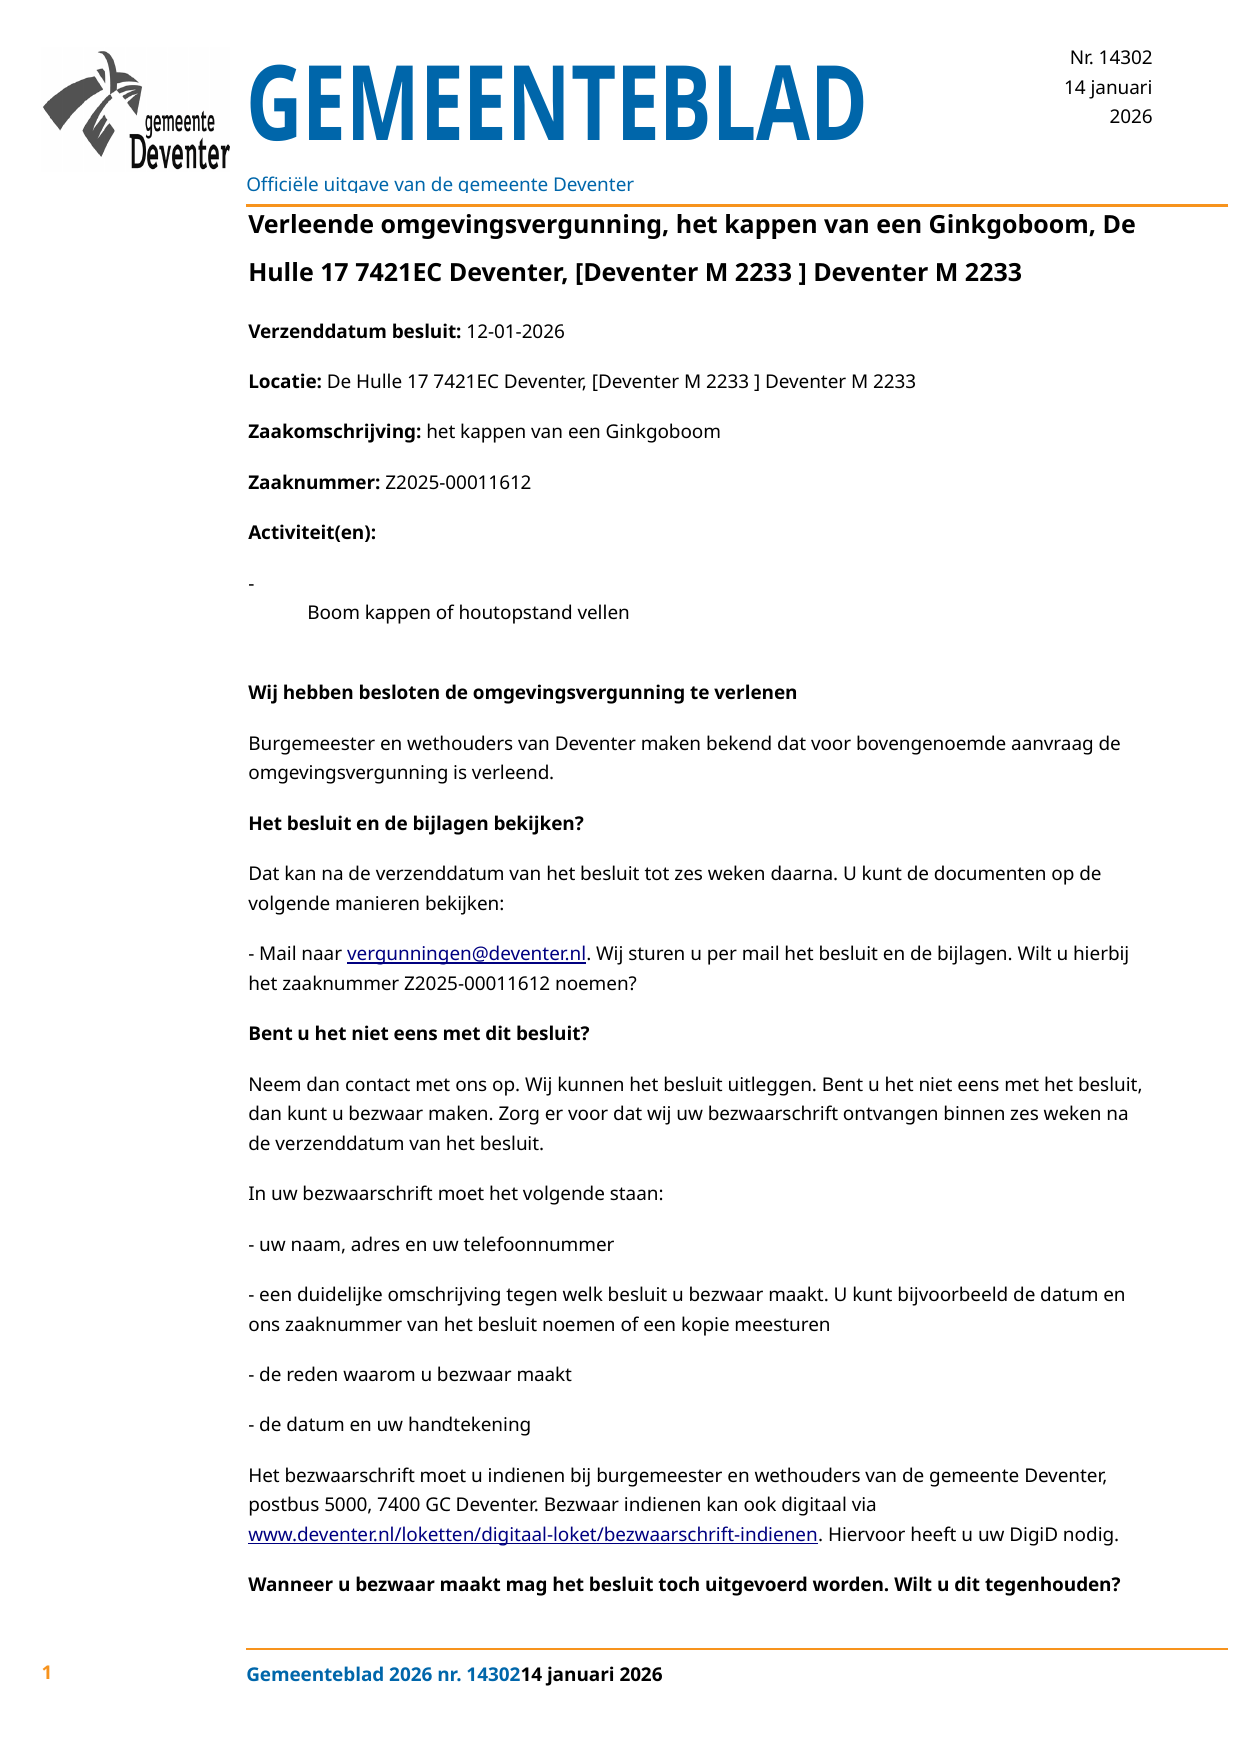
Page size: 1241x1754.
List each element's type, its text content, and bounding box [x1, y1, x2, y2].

text Verleende omgevingsvergunning, het kappen van een Ginkgoboom, De Hulle 17 7421EC Deventer, [Deventer M 2233 ] Deventer M 2233 [248, 207, 1152, 288]
text Zaakomschrijving: het kappen van een Ginkgoboom [248, 419, 1152, 444]
text Dat kan na de verzenddatum van het besluit tot zes weken daarna. U kunt de documenten op de volgende manieren bekijken: [248, 860, 1152, 916]
text Wanneer u bezwaar maakt mag het besluit toch uitgevoerd worden. Wilt u dit tegenhouden? [248, 1572, 1152, 1597]
text - een duidelijke omschrijving tegen welk besluit u bezwaar maakt. U kunt bijvoorbeeld de datum en ons zaaknummer van het besluit noemen of een kopie meesturen [248, 1281, 1152, 1337]
text Locatie: De Hulle 17 7421EC Deventer, [Deventer M 2233 ] Deventer M 2233 [248, 368, 1152, 394]
text Neem dan contact met ons op. Wij kunnen het besluit uitleggen. Bent u het niet eens met het besluit, dan kunt u bezwaar maken. Zorg er voor dat wij uw bezwaarschrift ontvangen binnen zes weken na de verzenddatum van het besluit. [248, 1071, 1152, 1156]
list Boom kappen of houtopstand vellen [248, 599, 1152, 625]
text Het bezwaarschrift moet u indienen bij burgemeester en wethouders van de gemeente Deventer, postbus 5000, 7400 GC Deventer. Bezwaar indienen kan ook digitaal via www.deventer.nl/loketten/digitaal-loket/bezwaarschrift-indienen. Hiervoor heeft u uw DigiD nodig. [248, 1462, 1152, 1547]
text Verzenddatum besluit: 12-01-2026 [248, 318, 1152, 344]
text Bent u het niet eens met dit besluit? [248, 1020, 1152, 1046]
text - de reden waarom u bezwaar maakt [248, 1361, 1152, 1387]
text Burgemeester en wethouders van Deventer maken bekend dat voor bovengenoemde aanvraag de omgevingsvergunning is verleend. [248, 730, 1152, 785]
picture [41, 47, 231, 172]
text Zaaknummer: Z2025-00011612 [248, 469, 1152, 495]
text Activiteit(en): [248, 519, 1152, 545]
text - Mail naar vergunningen@deventer.nl. Wij sturen u per mail het besluit en de bijlagen. Wilt u hierbij het zaaknummer Z2025-00011612 noemen? [248, 940, 1152, 996]
text In uw bezwaarschrift moet het volgende staan: [248, 1180, 1152, 1206]
text - de datum en uw handtekening [248, 1412, 1152, 1437]
text Wij hebben besloten de omgevingsvergunning te verlenen [248, 679, 1152, 705]
text - uw naam, adres en uw telefoonnummer [248, 1231, 1152, 1257]
text Het besluit en de bijlagen bekijken? [248, 810, 1152, 836]
